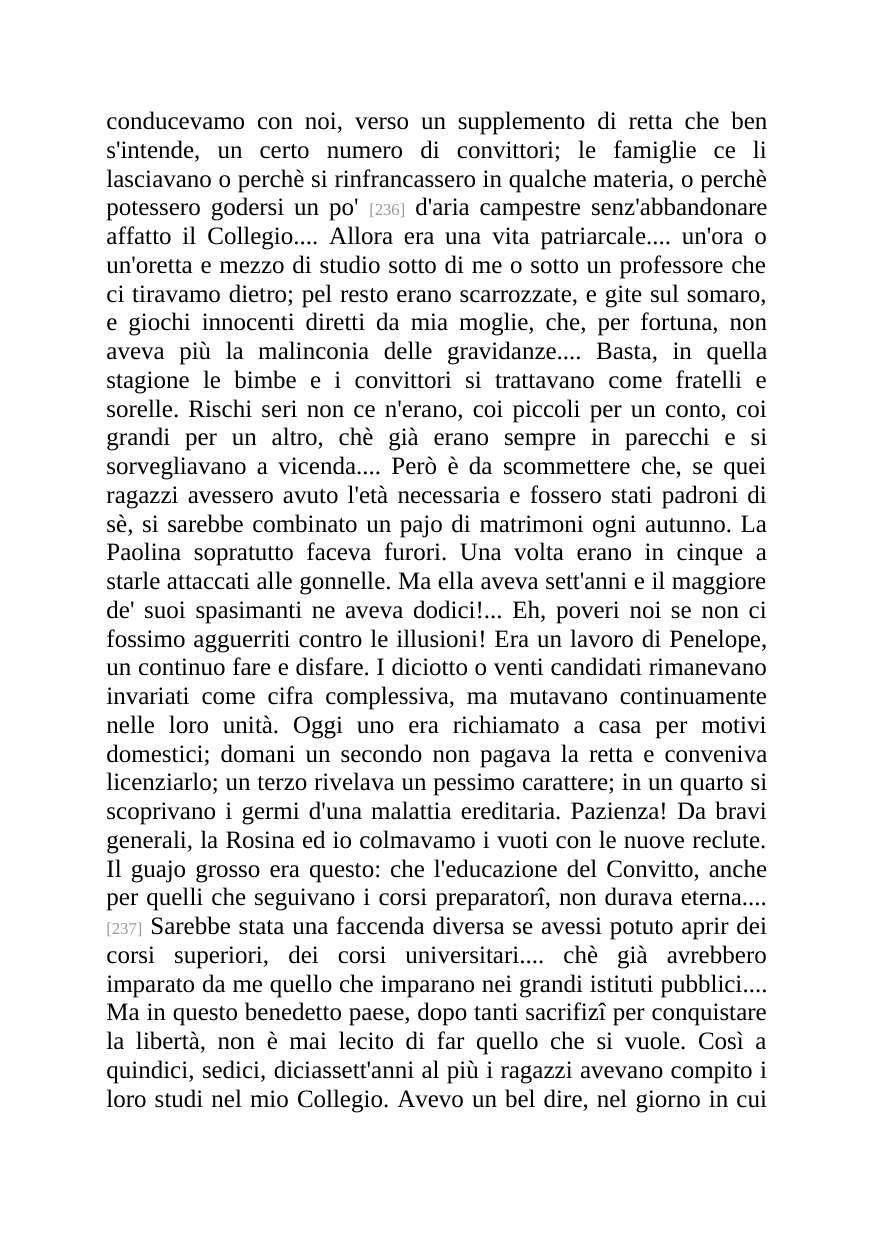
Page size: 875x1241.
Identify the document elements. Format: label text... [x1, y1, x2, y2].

text conducevamo con noi, verso un supplemento di retta che ben s'intende, un certo numero di convittori; le famiglie ce li lasciavano o perchè si rinfrancassero in qualche materia, o perchè potessero godersi un po' [236] d'aria campestre senz'abbandonare affatto il Collegio.... Allora era una vita patriarcale.... un'ora o un'oretta e mezzo di studio sotto di me o sotto un professore che ci tiravamo dietro; pel resto erano scarrozzate, e gite sul somaro, e giochi innocenti diretti da mia moglie, che, per fortuna, non aveva più la malinconia delle gravidanze.... Basta, in quella stagione le bimbe e i convittori si trattavano come fratelli e sorelle. Rischi seri non ce n'erano, coi piccoli per un conto, coi grandi per un altro, chè già erano sempre in parecchi e si sorvegliavano a vicenda.... Però è da scommettere che, se quei ragazzi avessero avuto l'età necessaria e fossero stati padroni di sè, si sarebbe combinato un pajo di matrimoni ogni autunno. La Paolina sopratutto faceva furori. Una volta erano in cinque a starle attaccati alle gonnelle. Ma ella aveva sett'anni e il maggiore de' suoi spasimanti ne aveva dodici!... Eh, poveri noi se non ci fossimo agguerriti contro le illusioni! Era un lavoro di Penelope, un continuo fare e disfare. I diciotto o venti candidati rimanevano invariati come cifra complessiva, ma mutavano continuamente nelle loro unità. Oggi uno era richiamato a casa per motivi domestici; domani un secondo non pagava la retta e conveniva licenziarlo; un terzo rivelava un pessimo carattere; in un quarto si scoprivano i germi d'una malattia ereditaria. Pazienza! Da bravi generali, la Rosina ed io colmavamo i vuoti con le nuove reclute. Il guajo grosso era questo: che l'educazione del Convitto, anche per quelli che seguivano i corsi preparatorî, non durava eterna.... [237] Sarebbe stata una faccenda diversa se avessi potuto aprir dei corsi superiori, dei corsi universitari.... chè già avrebbero imparato da me quello che imparano nei grandi istituti pubblici.... Ma in questo benedetto paese, dopo tanti sacrifizî per conquistare la libertà, non è mai lecito di far quello che si vuole. Così a quindici, sedici, diciassett'anni al più i ragazzi avevano compito i loro studi nel mio Collegio. Avevo un bel dire, nel giorno in cui [106, 106, 768, 1112]
